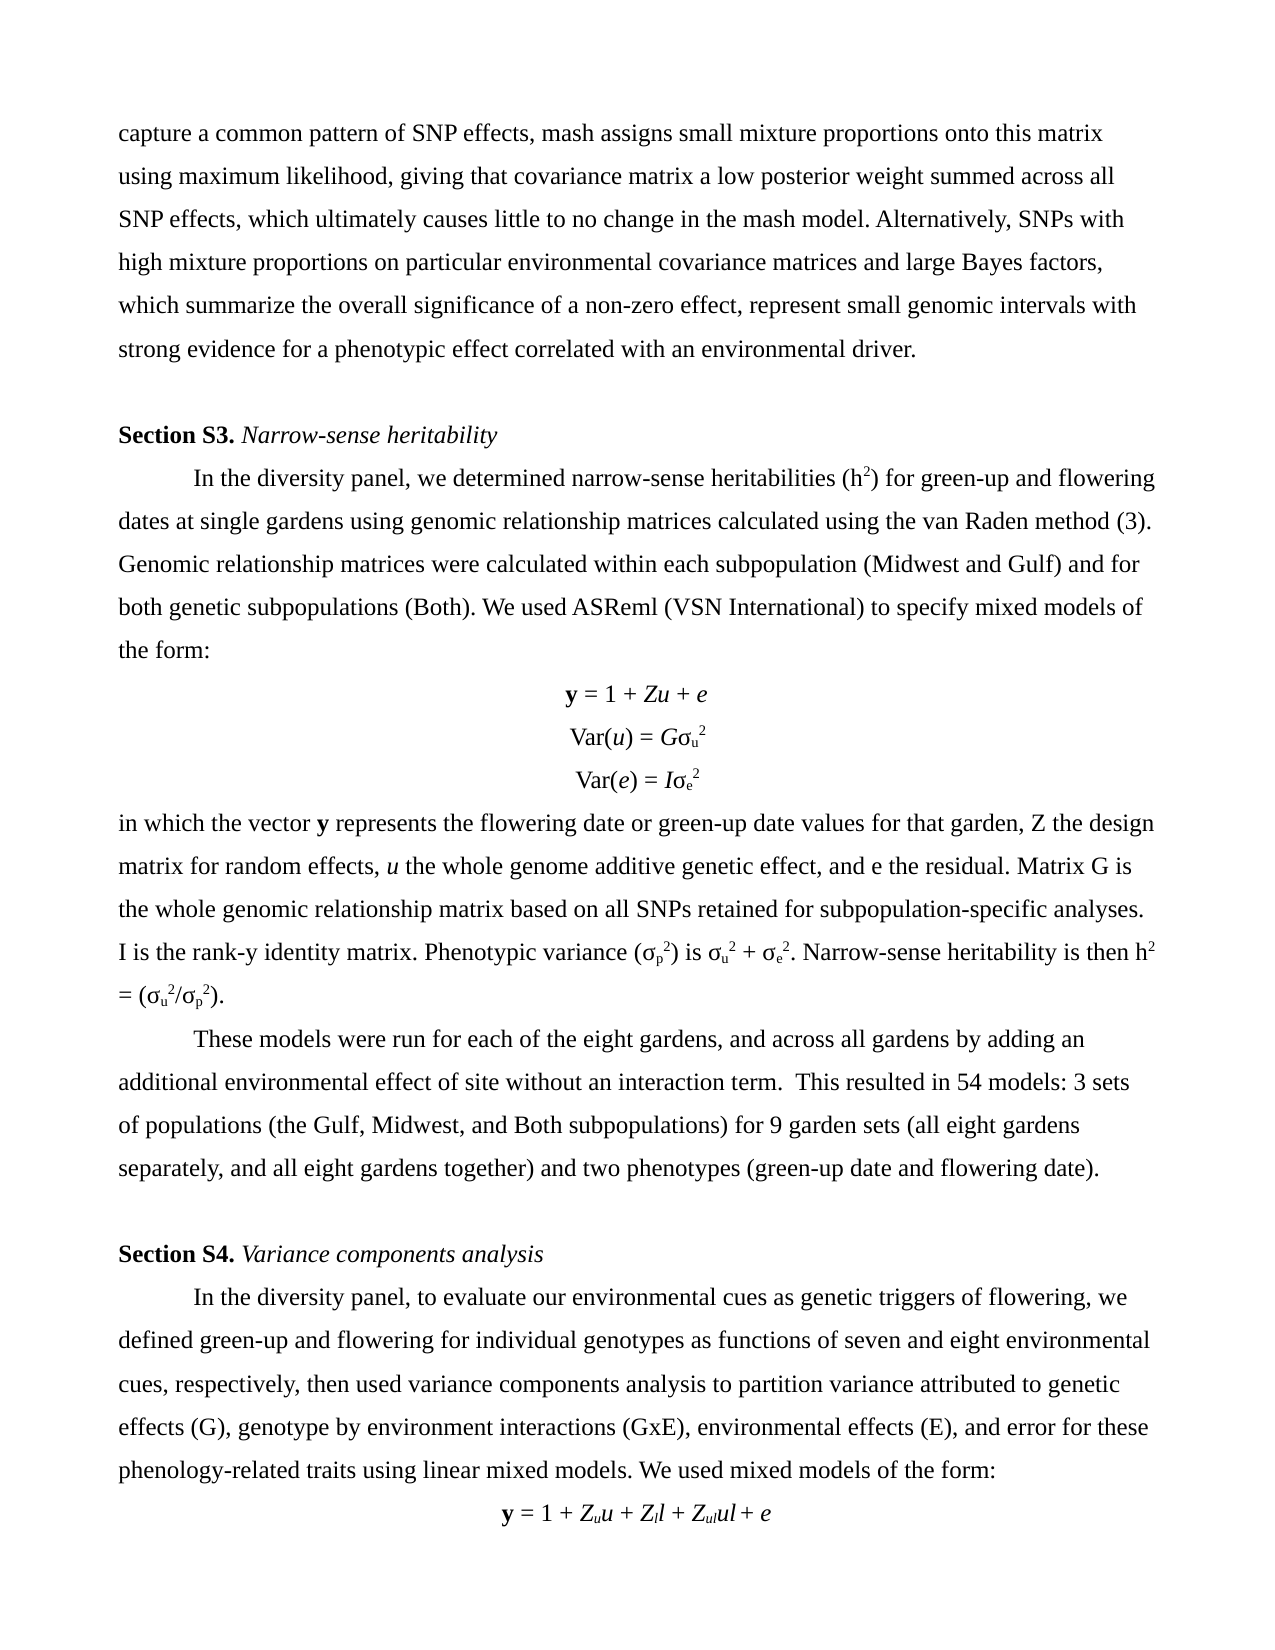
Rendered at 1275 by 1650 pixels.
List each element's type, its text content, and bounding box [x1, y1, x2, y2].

text y = 1 + Zuu + Zll + Zulul + e [118, 1498, 1157, 1527]
text Var(u) = Gσu2 [118, 722, 1157, 751]
text In the diversity panel, we determined narrow-sense heritabilities (h2) for green-up and flowering dates at single gardens using genomic relationship matrices calculated using the van Raden method (3). Genomic relationship matrices were calculated within each subpopulation (Midwest and Gulf) and for both genetic subpopulations (Both). We used ASReml (VSN International) to specify mixed models of the form: [118, 463, 1157, 664]
text These models were run for each of the eight gardens, and across all gardens by adding an additional environmental effect of site without an interaction term. This resulted in 54 models: 3 sets of populations (the Gulf, Midwest, and Both subpopulations) for 9 garden sets (all eight gardens separately, and all eight gardens together) and two phenotypes (green-up date and flowering date). [118, 1024, 1157, 1182]
text capture a common pattern of SNP effects, mash assigns small mixture proportions onto this matrix using maximum likelihood, giving that covariance matrix a low posterior weight summed across all SNP effects, which ultimately causes little to no change in the mash model. Alternatively, SNPs with high mixture proportions on particular environmental covariance matrices and large Bayes factors, which summarize the overall significance of a non-zero effect, represent small genomic intervals with strong evidence for a phenotypic effect correlated with an environmental driver. [118, 118, 1157, 362]
text in which the vector y represents the flowering date or green-up date values for that garden, Z the design matrix for random effects, u the whole genome additive genetic effect, and e the residual. Matrix G is the whole genomic relationship matrix based on all SNPs retained for subpopulation-specific analyses. I is the rank-y identity matrix. Phenotypic variance (σp2) is σu2 + σe2. Narrow-sense heritability is then h2 = (σu2/σp2). [118, 808, 1157, 1009]
text y = 1 + Zu + e [118, 679, 1157, 707]
text In the diversity panel, to evaluate our environmental cues as genetic triggers of flowering, we defined green-up and flowering for individual genotypes as functions of seven and eight environmental cues, respectively, then used variance components analysis to partition variance attributed to genetic effects (G), genotype by environment interactions (GxE), environmental effects (E), and error for these phenology-related traits using linear mixed models. We used mixed models of the form: [118, 1282, 1157, 1484]
text Var(e) = Iσe2 [118, 765, 1157, 794]
text Section S3. Narrow-sense heritability [118, 420, 1157, 449]
text Section S4. Variance components analysis [118, 1239, 1157, 1268]
